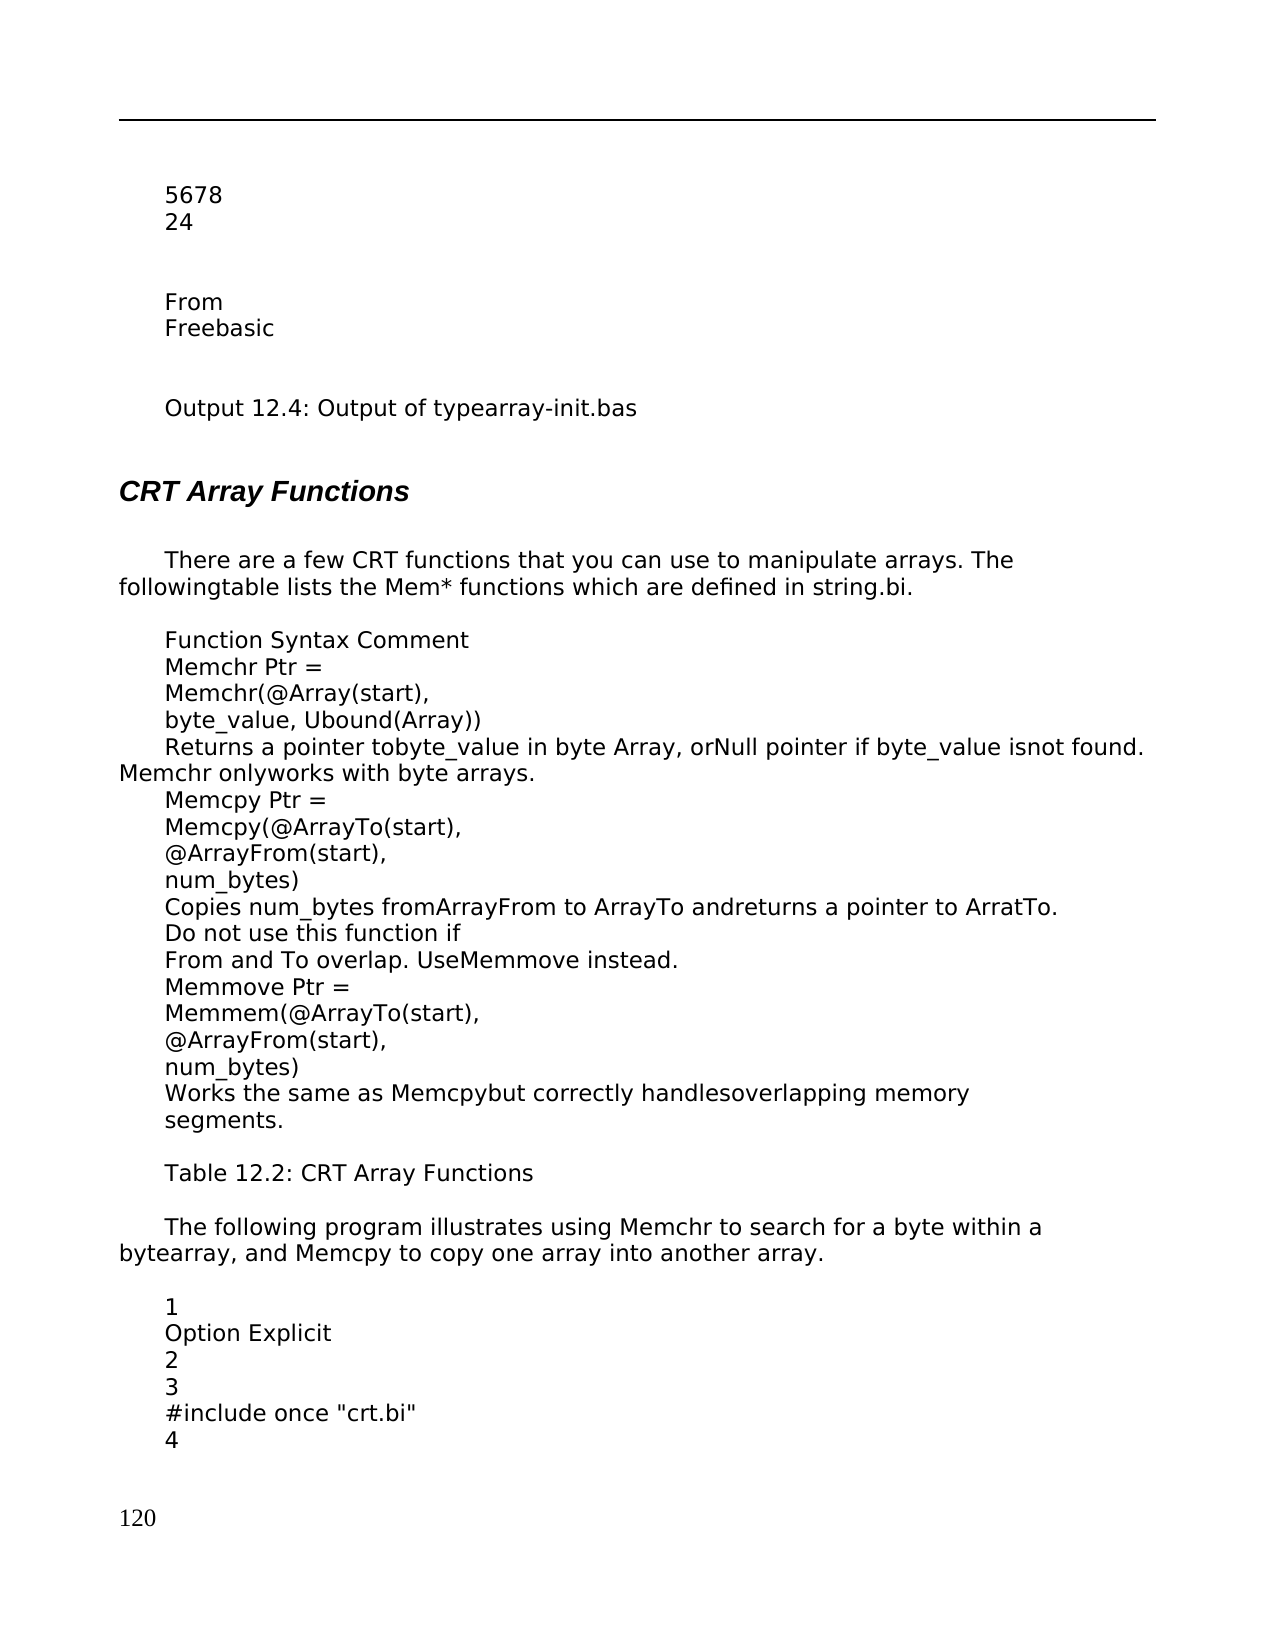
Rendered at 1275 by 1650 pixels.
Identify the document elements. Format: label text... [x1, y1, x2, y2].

text Do not use this function if [118, 921, 1156, 947]
text @ArrayFrom(start), [118, 841, 1156, 867]
text 24 [118, 209, 1156, 236]
text Copies num_bytes fromArrayFrom to ArrayTo andreturns a pointer to ArratTo. [118, 894, 1156, 921]
text From and To overlap. UseMemmove instead. [118, 947, 1156, 974]
text num_bytes) [118, 1054, 1156, 1081]
text Memmem(@ArrayTo(start), [118, 1001, 1156, 1027]
text There are a few CRT functions that you can use to manipulate arrays. The followingtable lists the Mem* functions which are defined in string.bi. [118, 547, 1156, 601]
text Output 12.4: Output of typearray-init.bas [118, 396, 1156, 422]
text byte_value, Ubound(Array)) [118, 707, 1156, 734]
text Memchr(@Array(start), [118, 681, 1156, 707]
text #include once "crt.bi" [118, 1401, 1156, 1427]
text Table 12.2: CRT Array Functions [118, 1161, 1156, 1187]
text Memchr Ptr = [118, 654, 1156, 681]
text Memcpy Ptr = [118, 787, 1156, 814]
subtitle CRT Array Functions [118, 474, 1156, 508]
text 2 [118, 1347, 1156, 1374]
text Returns a pointer tobyte_value in byte Array, orNull pointer if byte_value isnot found. Memchr onlyworks with byte arrays. [118, 734, 1156, 787]
text 5678 [118, 182, 1156, 209]
text num_bytes) [118, 867, 1156, 894]
text From [118, 289, 1156, 316]
text Freebasic [118, 316, 1156, 342]
text Function Syntax Comment [118, 627, 1156, 654]
text Memcpy(@ArrayTo(start), [118, 814, 1156, 841]
text @ArrayFrom(start), [118, 1027, 1156, 1054]
text segments. [118, 1107, 1156, 1134]
text Works the same as Memcpybut correctly handlesoverlapping memory [118, 1081, 1156, 1107]
text 1 [118, 1294, 1156, 1321]
text Memmove Ptr = [118, 974, 1156, 1001]
text The following program illustrates using Memchr to search for a byte within a bytearray, and Memcpy to copy one array into another array. [118, 1214, 1156, 1267]
text Option Explicit [118, 1321, 1156, 1347]
text 4 [118, 1427, 1156, 1454]
text 3 [118, 1374, 1156, 1401]
